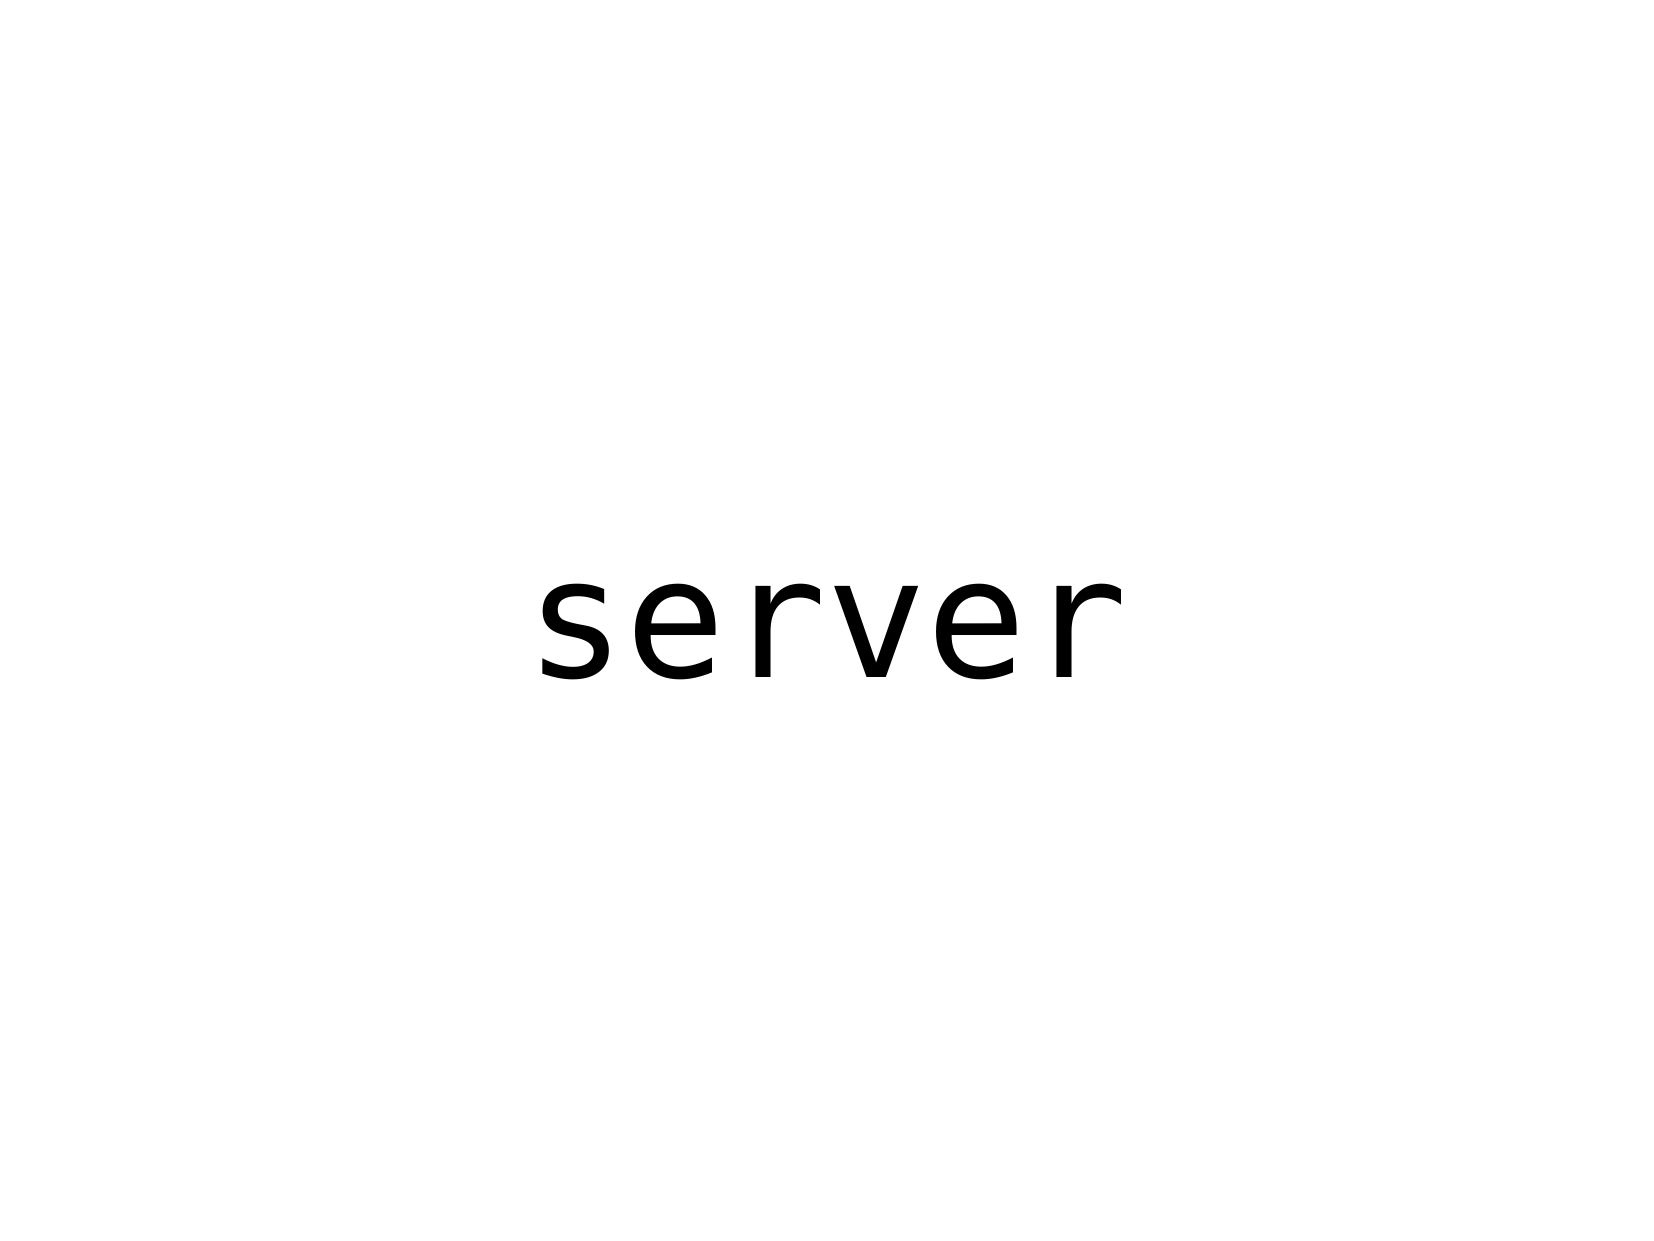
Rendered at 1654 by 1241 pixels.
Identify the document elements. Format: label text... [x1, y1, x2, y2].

title server [82, 523, 1571, 718]
